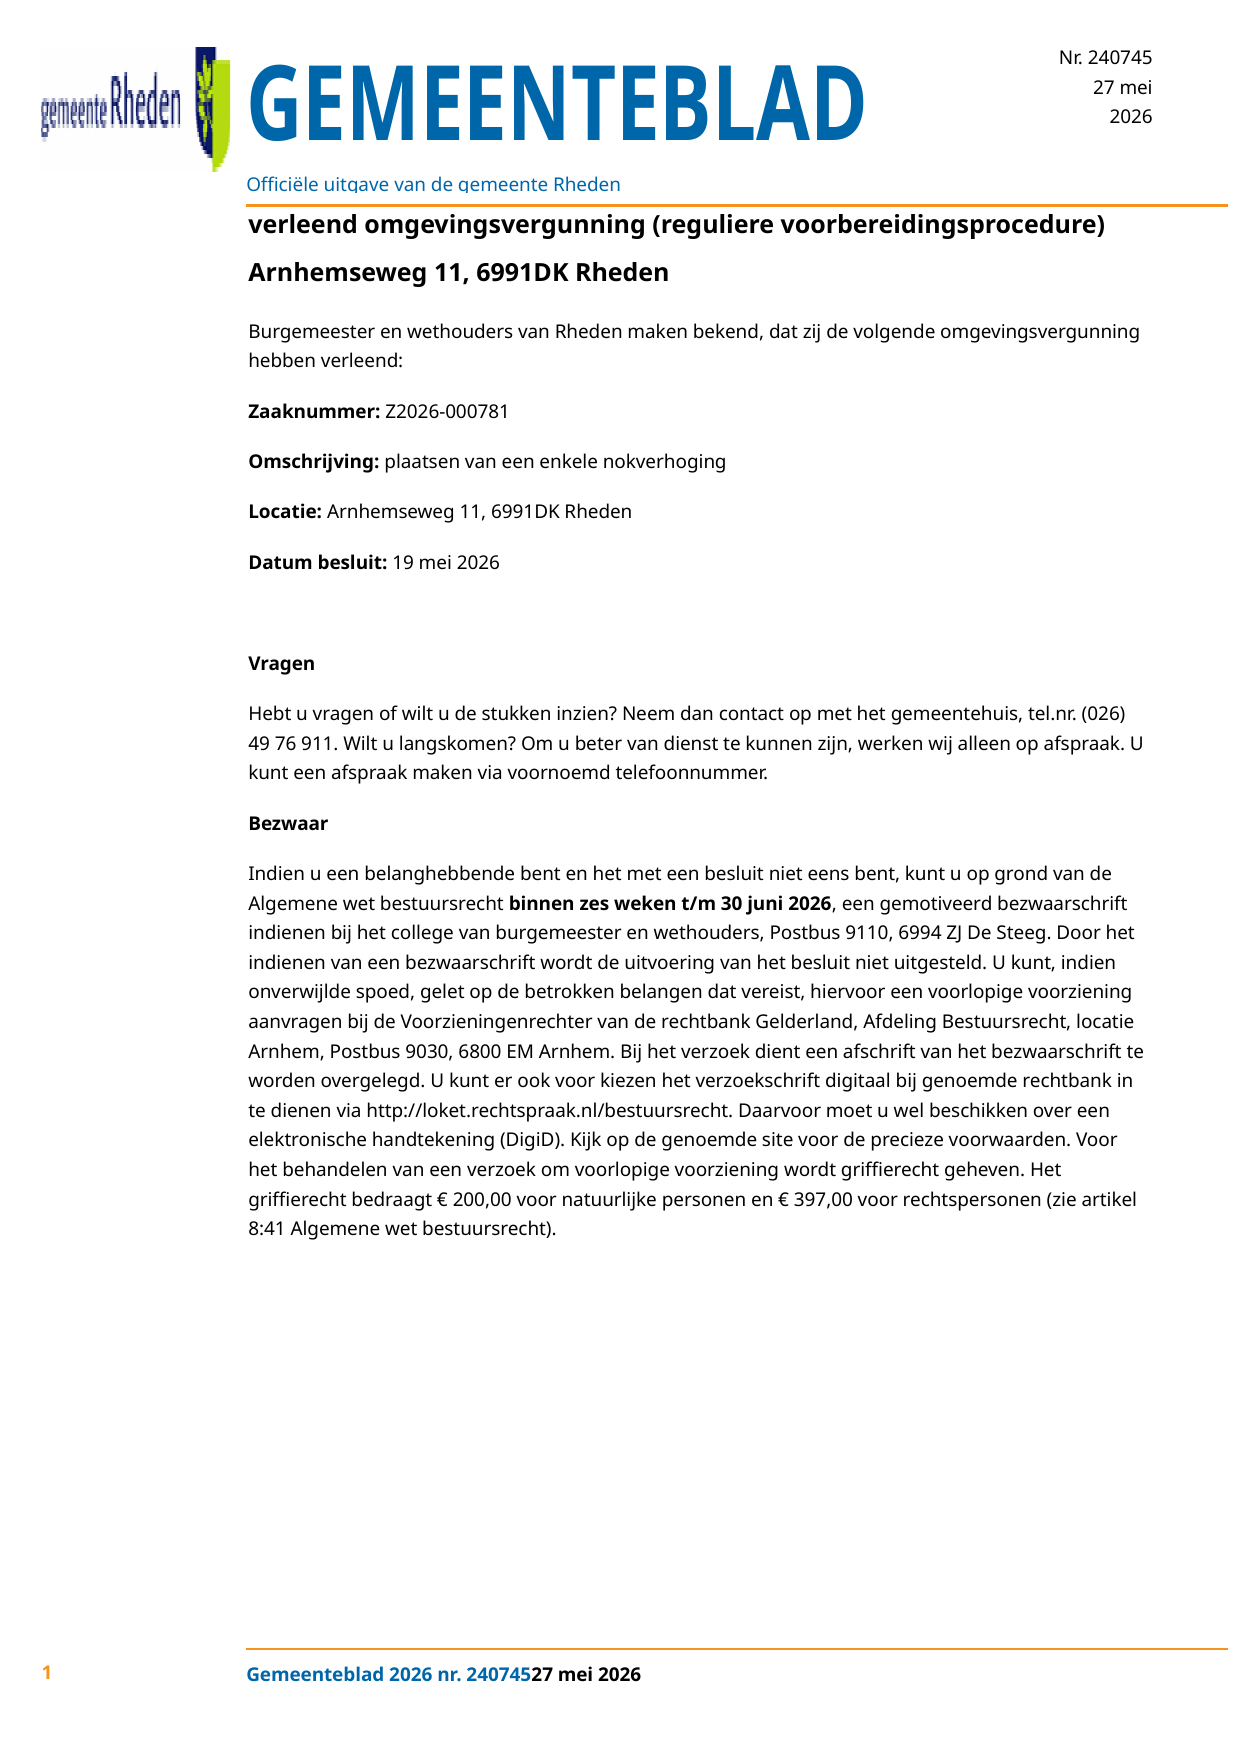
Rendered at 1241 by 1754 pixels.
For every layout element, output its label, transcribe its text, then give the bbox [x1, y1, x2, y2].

text Hebt u vragen of wilt u de stukken inzien? Neem dan contact op met het gemeentehuis, tel.nr. (026) 49 76 911. Wilt u langskomen? Om u beter van dienst te kunnen zijn, werken wij alleen op afspraak. U kunt een afspraak maken via voornoemd telefoonnummer. [248, 700, 1152, 785]
picture [41, 47, 231, 172]
text Datum besluit: 19 mei 2026 [248, 549, 1152, 575]
text Indien u een belanghebbende bent en het met een besluit niet eens bent, kunt u op grond van de Algemene wet bestuursrecht binnen zes weken t/m 30 juni 2026, een gemotiveerd bezwaarschrift indienen bij het college van burgemeester en wethouders, Postbus 9110, 6994 ZJ De Steeg. Door het indienen van een bezwaarschrift wordt de uitvoering van het besluit niet uitgesteld. U kunt, indien onverwijlde spoed, gelet op de betrokken belangen dat vereist, hiervoor een voorlopige voorziening aanvragen bij de Voorzieningenrechter van de rechtbank Gelderland, Afdeling Bestuursrecht, locatie Arnhem, Postbus 9030, 6800 EM Arnhem. Bij het verzoek dient een afschrift van het bezwaarschrift te worden overgelegd. U kunt er ook voor kiezen het verzoekschrift digitaal bij genoemde rechtbank in te dienen via http://loket.rechtspraak.nl/bestuursrecht. Daarvoor moet u wel beschikken over een elektronische handtekening (DigiD). Kijk op de genoemde site voor de precieze voorwaarden. Voor het behandelen van een verzoek om voorlopige voorziening wordt griffierecht geheven. Het griffierecht bedraagt € 200,00 voor natuurlijke personen en € 397,00 voor rechtspersonen (zie artikel 8:41 Algemene wet bestuursrecht). [248, 860, 1152, 1241]
text verleend omgevingsvergunning (reguliere voorbereidingsprocedure) Arnhemseweg 11, 6991DK Rheden [248, 207, 1152, 288]
text Locatie: Arnhemseweg 11, 6991DK Rheden [248, 499, 1152, 524]
text Vragen [248, 650, 1152, 676]
text Zaaknummer: Z2026-000781 [248, 398, 1152, 424]
text Omschrijving: plaatsen van een enkele nokverhoging [248, 448, 1152, 474]
text Burgemeester en wethouders van Rheden maken bekend, dat zij de volgende omgevingsvergunning hebben verleend: [248, 318, 1152, 373]
text Bezwaar [248, 810, 1152, 836]
